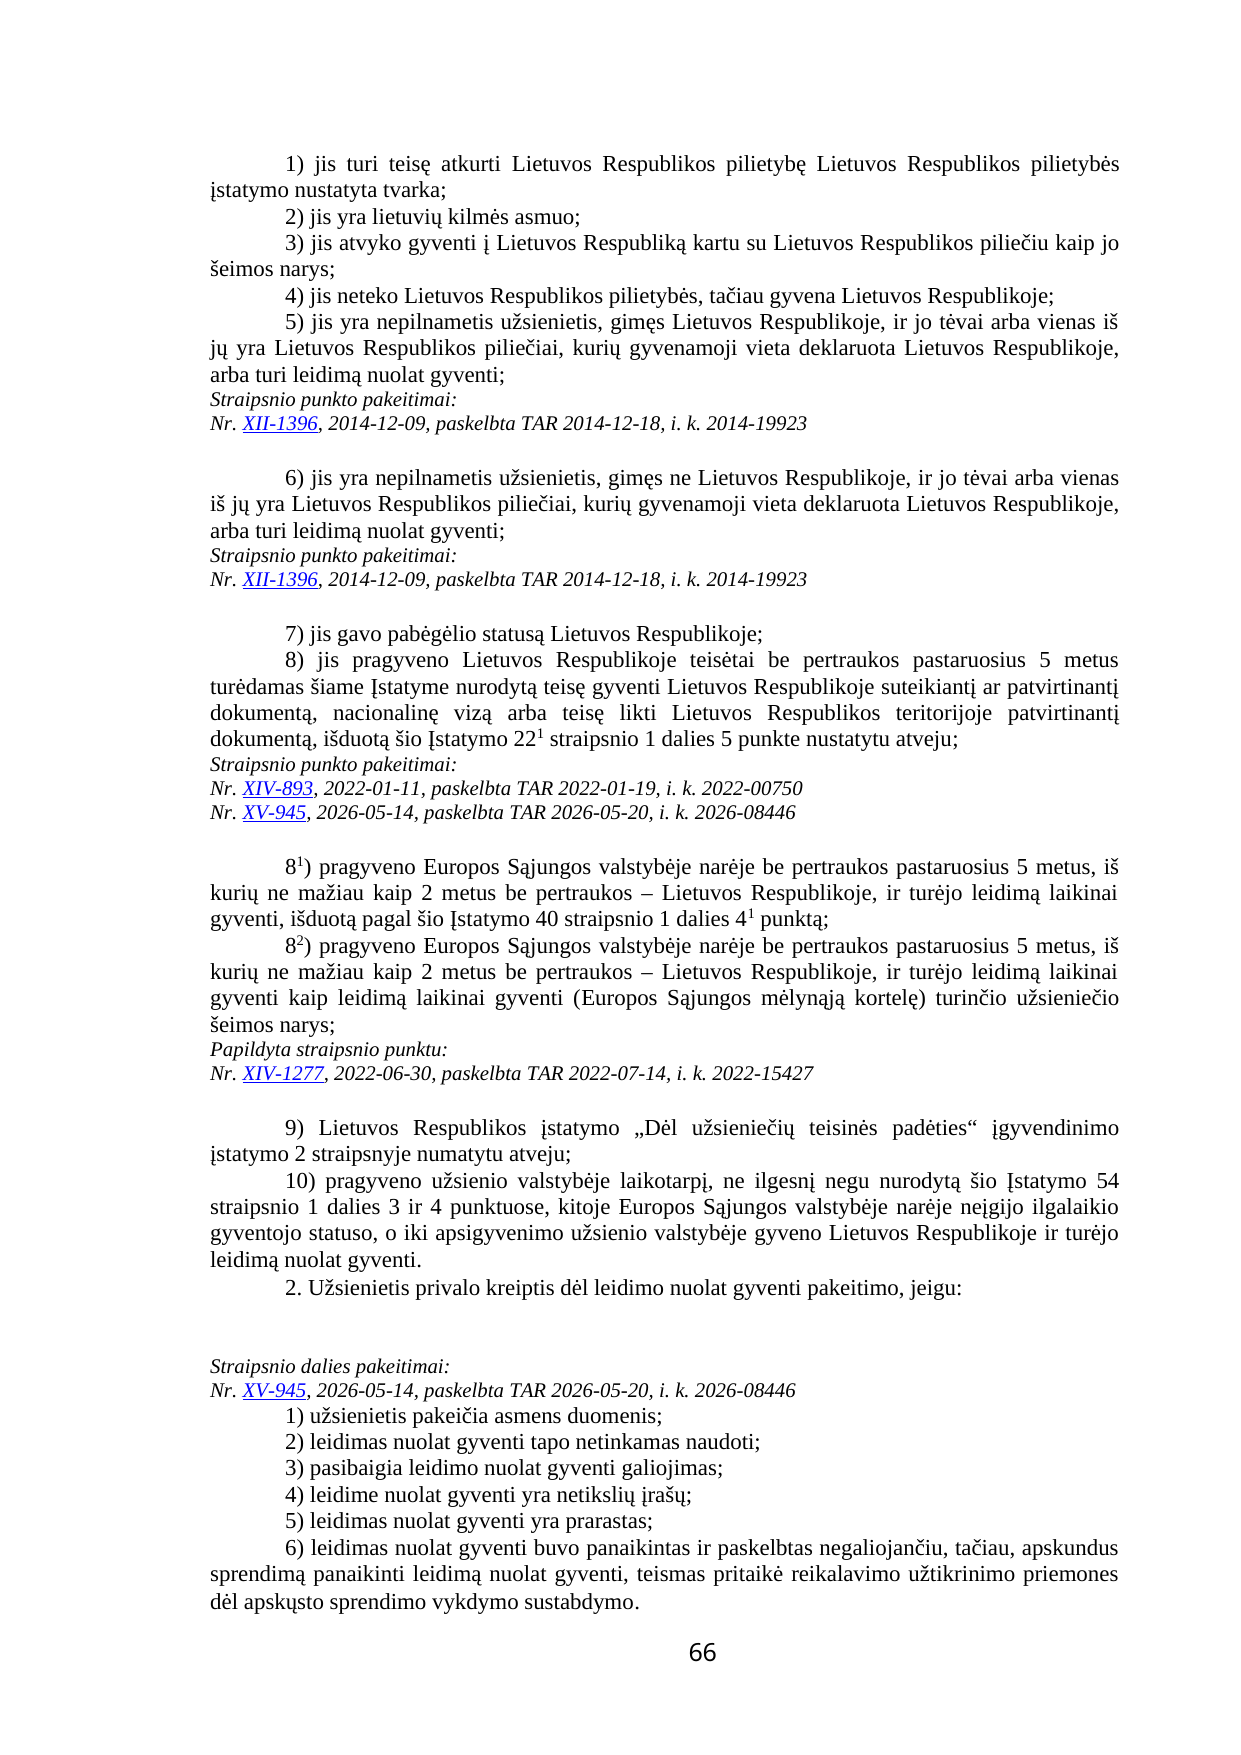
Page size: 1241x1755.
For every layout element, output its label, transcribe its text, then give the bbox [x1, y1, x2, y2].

text Straipsnio dalies pakeitimai: [210, 1354, 1120, 1378]
text 6) leidimas nuolat gyventi buvo panaikintas ir paskelbtas negaliojančiu, tačiau, apskundus sprendimą panaikinti leidimą nuolat gyventi, teismas pritaikė reikalavimo užtikrinimo priemones dėl apskųsto sprendimo vykdymo sustabdymo. [210, 1533, 1120, 1615]
text 82) pragyveno Europos Sąjungos valstybėje narėje be pertraukos pastaruosius 5 metus, iš kurių ne mažiau kaip 2 metus be pertraukos – Lietuvos Respublikoje, ir turėjo leidimą laikinai gyventi kaip leidimą laikinai gyventi (Europos Sąjungos mėlynąją kortelę) turinčio užsieniečio šeimos narys; [210, 932, 1120, 1037]
text Nr. XII-1396, 2014-12-09, paskelbta TAR 2014-12-18, i. k. 2014-19923 [210, 567, 1120, 591]
text 7) jis gavo pabėgėlio statusą Lietuvos Respublikoje; [210, 620, 1120, 646]
text Straipsnio punkto pakeitimai: [210, 752, 1120, 776]
text 9) Lietuvos Respublikos įstatymo „Dėl užsieniečių teisinės padėties“ įgyvendinimo įstatymo 2 straipsnyje numatytu atveju; [210, 1114, 1120, 1167]
text 2. Užsienietis privalo kreiptis dėl leidimo nuolat gyventi pakeitimo, jeigu: [210, 1272, 1120, 1301]
text Straipsnio punkto pakeitimai: [210, 387, 1120, 411]
text 3) jis atvyko gyventi į Lietuvos Respubliką kartu su Lietuvos Respublikos piliečiu kaip jo šeimos narys; [210, 229, 1120, 282]
text 1) užsienietis pakeičia asmens duomenis; [210, 1402, 1120, 1428]
text 2) leidimas nuolat gyventi tapo netinkamas naudoti; [210, 1428, 1120, 1454]
text 5) jis yra nepilnametis užsienietis, gimęs Lietuvos Respublikoje, ir jo tėvai arba vienas iš jų yra Lietuvos Respublikos piliečiai, kurių gyvenamoji vieta deklaruota Lietuvos Respublikoje, arba turi leidimą nuolat gyventi; [210, 308, 1120, 387]
text 8) jis pragyveno Lietuvos Respublikoje teisėtai be pertraukos pastaruosius 5 metus turėdamas šiame Įstatyme nurodytą teisę gyventi Lietuvos Respublikoje suteikiantį ar patvirtinantį dokumentą, nacionalinę vizą arba teisę likti Lietuvos Respublikos teritorijoje patvirtinantį dokumentą, išduotą šio Įstatymo 221 straipsnio 1 dalies 5 punkte nustatytu atveju; [210, 646, 1120, 752]
text 81) pragyveno Europos Sąjungos valstybėje narėje be pertraukos pastaruosius 5 metus, iš kurių ne mažiau kaip 2 metus be pertraukos – Lietuvos Respublikoje, ir turėjo leidimą laikinai gyventi, išduotą pagal šio Įstatymo 40 straipsnio 1 dalies 41 punktą; [210, 853, 1120, 932]
text Nr. XIV-1277, 2022-06-30, paskelbta TAR 2022-07-14, i. k. 2022-15427 [210, 1061, 1120, 1085]
text 4) jis neteko Lietuvos Respublikos pilietybės, tačiau gyvena Lietuvos Respublikoje; [210, 282, 1120, 308]
text 5) leidimas nuolat gyventi yra prarastas; [210, 1507, 1120, 1533]
text Nr. XV-945, 2026-05-14, paskelbta TAR 2026-05-20, i. k. 2026-08446 [210, 800, 1120, 824]
text Papildyta straipsnio punktu: [210, 1037, 1120, 1061]
text 1) jis turi teisę atkurti Lietuvos Respublikos pilietybę Lietuvos Respublikos pilietybės įstatymo nustatyta tvarka; [210, 150, 1120, 203]
text Nr. XII-1396, 2014-12-09, paskelbta TAR 2014-12-18, i. k. 2014-19923 [210, 411, 1120, 435]
text 2) jis yra lietuvių kilmės asmuo; [210, 203, 1120, 229]
text Nr. XIV-893, 2022-01-11, paskelbta TAR 2022-01-19, i. k. 2022-00750 [210, 776, 1120, 800]
text Straipsnio punkto pakeitimai: [210, 543, 1120, 567]
text 6) jis yra nepilnametis užsienietis, gimęs ne Lietuvos Respublikoje, ir jo tėvai arba vienas iš jų yra Lietuvos Respublikos piliečiai, kurių gyvenamoji vieta deklaruota Lietuvos Respublikoje, arba turi leidimą nuolat gyventi; [210, 464, 1120, 543]
text 3) pasibaigia leidimo nuolat gyventi galiojimas; [210, 1454, 1120, 1481]
text 4) leidime nuolat gyventi yra netikslių įrašų; [210, 1481, 1120, 1507]
text 10) pragyveno užsienio valstybėje laikotarpį, ne ilgesnį negu nurodytą šio Įstatymo 54 straipsnio 1 dalies 3 ir 4 punktuose, kitoje Europos Sąjungos valstybėje narėje neįgijo ilgalaikio gyventojo statuso, o iki apsigyvenimo užsienio valstybėje gyveno Lietuvos Respublikoje ir turėjo leidimą nuolat gyventi. [210, 1167, 1120, 1272]
text Nr. XV-945, 2026-05-14, paskelbta TAR 2026-05-20, i. k. 2026-08446 [210, 1378, 1120, 1402]
